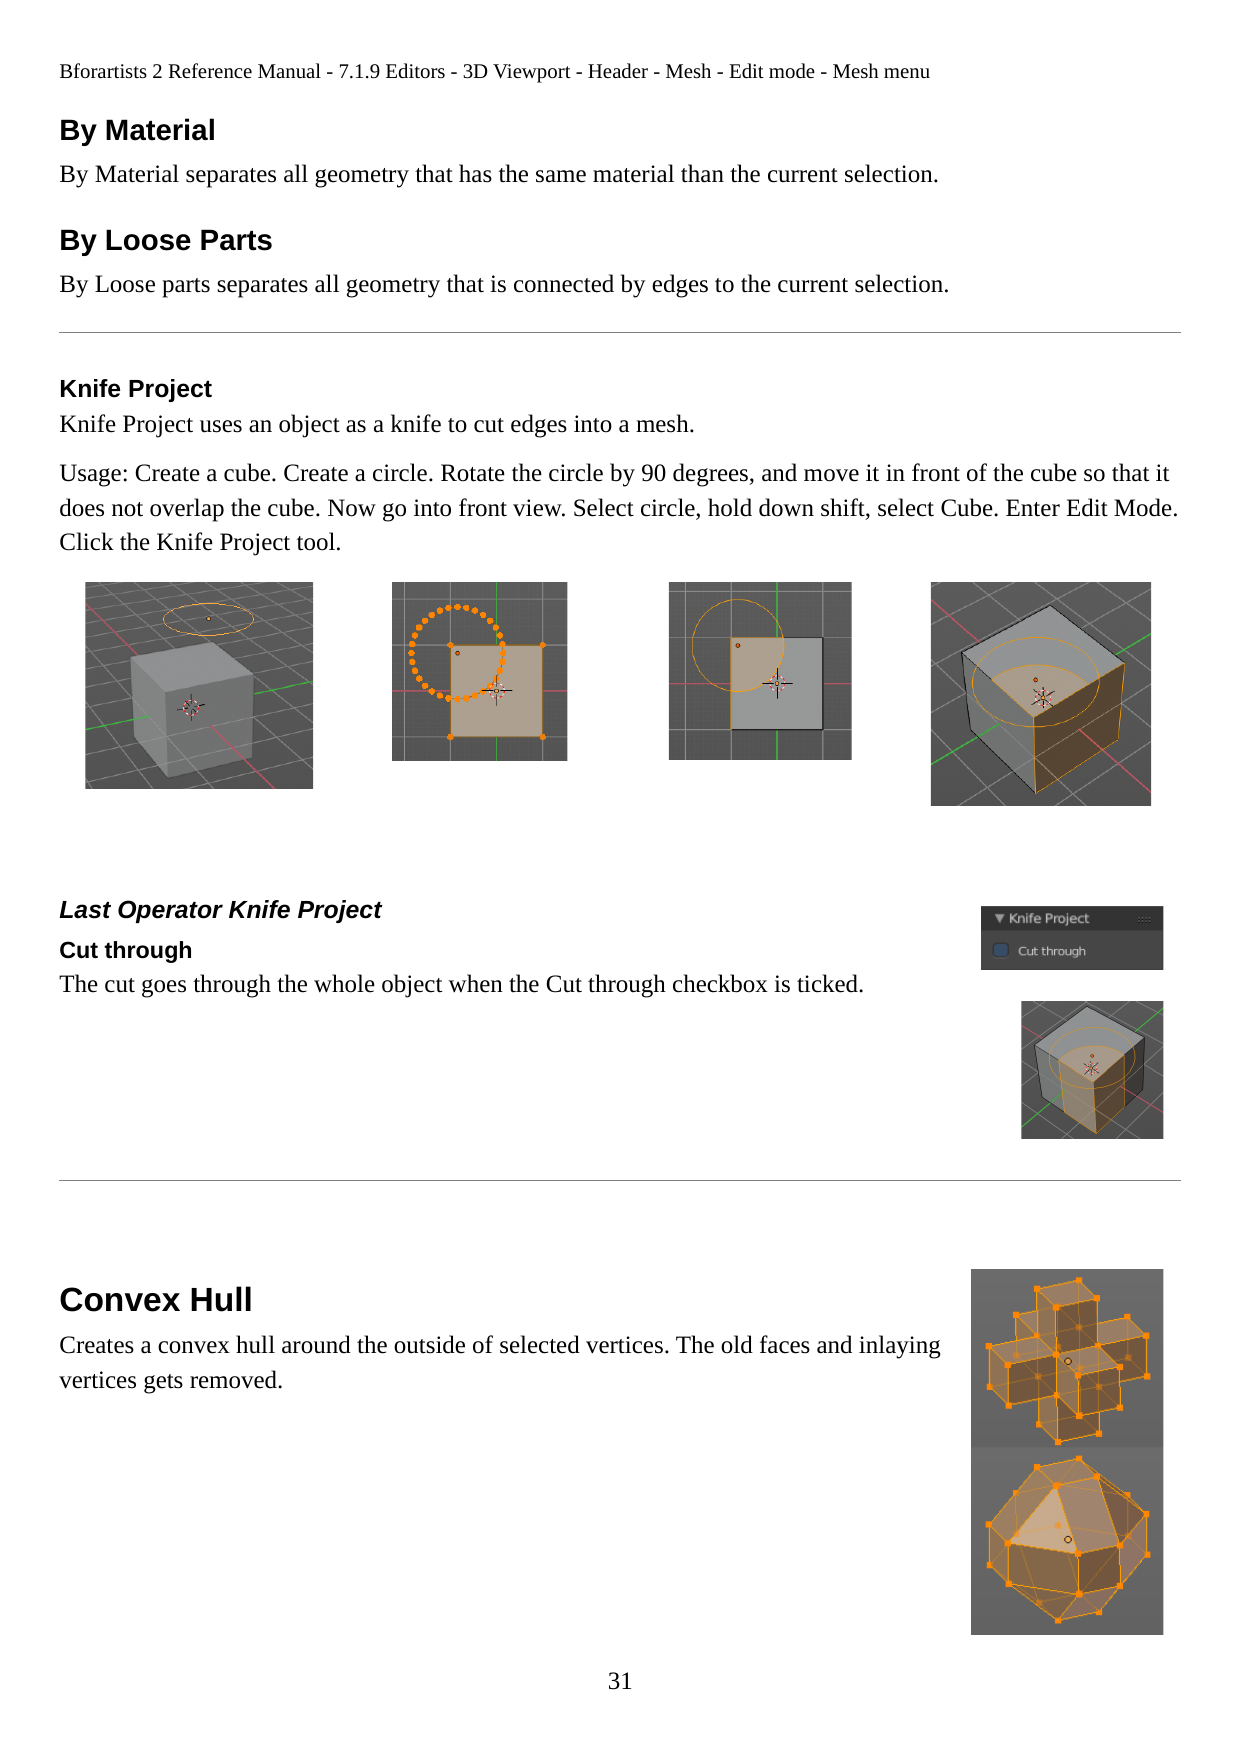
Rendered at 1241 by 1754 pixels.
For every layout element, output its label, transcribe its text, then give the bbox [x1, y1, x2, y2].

text Creates a convex hull around the outside of selected vertices. The old faces and inlaying vertices gets removed. [59, 1331, 971, 1394]
picture [392, 582, 568, 761]
picture [971, 1269, 1164, 1635]
subtitle By Material [59, 113, 1181, 146]
picture [930, 582, 1152, 806]
picture [981, 906, 1164, 970]
table_header [901, 576, 1181, 840]
picture [668, 582, 852, 760]
picture [1021, 1001, 1164, 1139]
text By Loose parts separates all geometry that is connected by edges to the current selection. [59, 269, 1181, 297]
subtitle Knife Project [59, 374, 1181, 403]
subtitle [1164, 1279, 1181, 1318]
subtitle Cut through [59, 936, 981, 963]
subtitle Convex Hull [59, 1279, 971, 1318]
table_header [340, 576, 620, 840]
text Usage: Create a cube. Create a circle. Rotate the circle by 90 degrees, and move it in front of the cube so that it does not overlap the cube. Now go into front view. Select circle, hold down shift, select Cube. Enter Edit Mode. Click the Knife Project tool. [59, 458, 1181, 556]
picture [85, 582, 314, 789]
subtitle By Loose Parts [59, 222, 1181, 256]
subtitle Last Operator Knife Project [59, 895, 1181, 924]
text The cut goes through the whole object when the Cut through checkbox is ticked. [59, 969, 1181, 998]
text Knife Project uses an object as a knife to cut edges into a mesh. [59, 409, 1181, 438]
table_header [59, 576, 339, 840]
subtitle [1164, 936, 1181, 963]
text By Material separates all geometry that has the same material than the current selection. [59, 159, 1181, 188]
table_header [620, 576, 901, 840]
